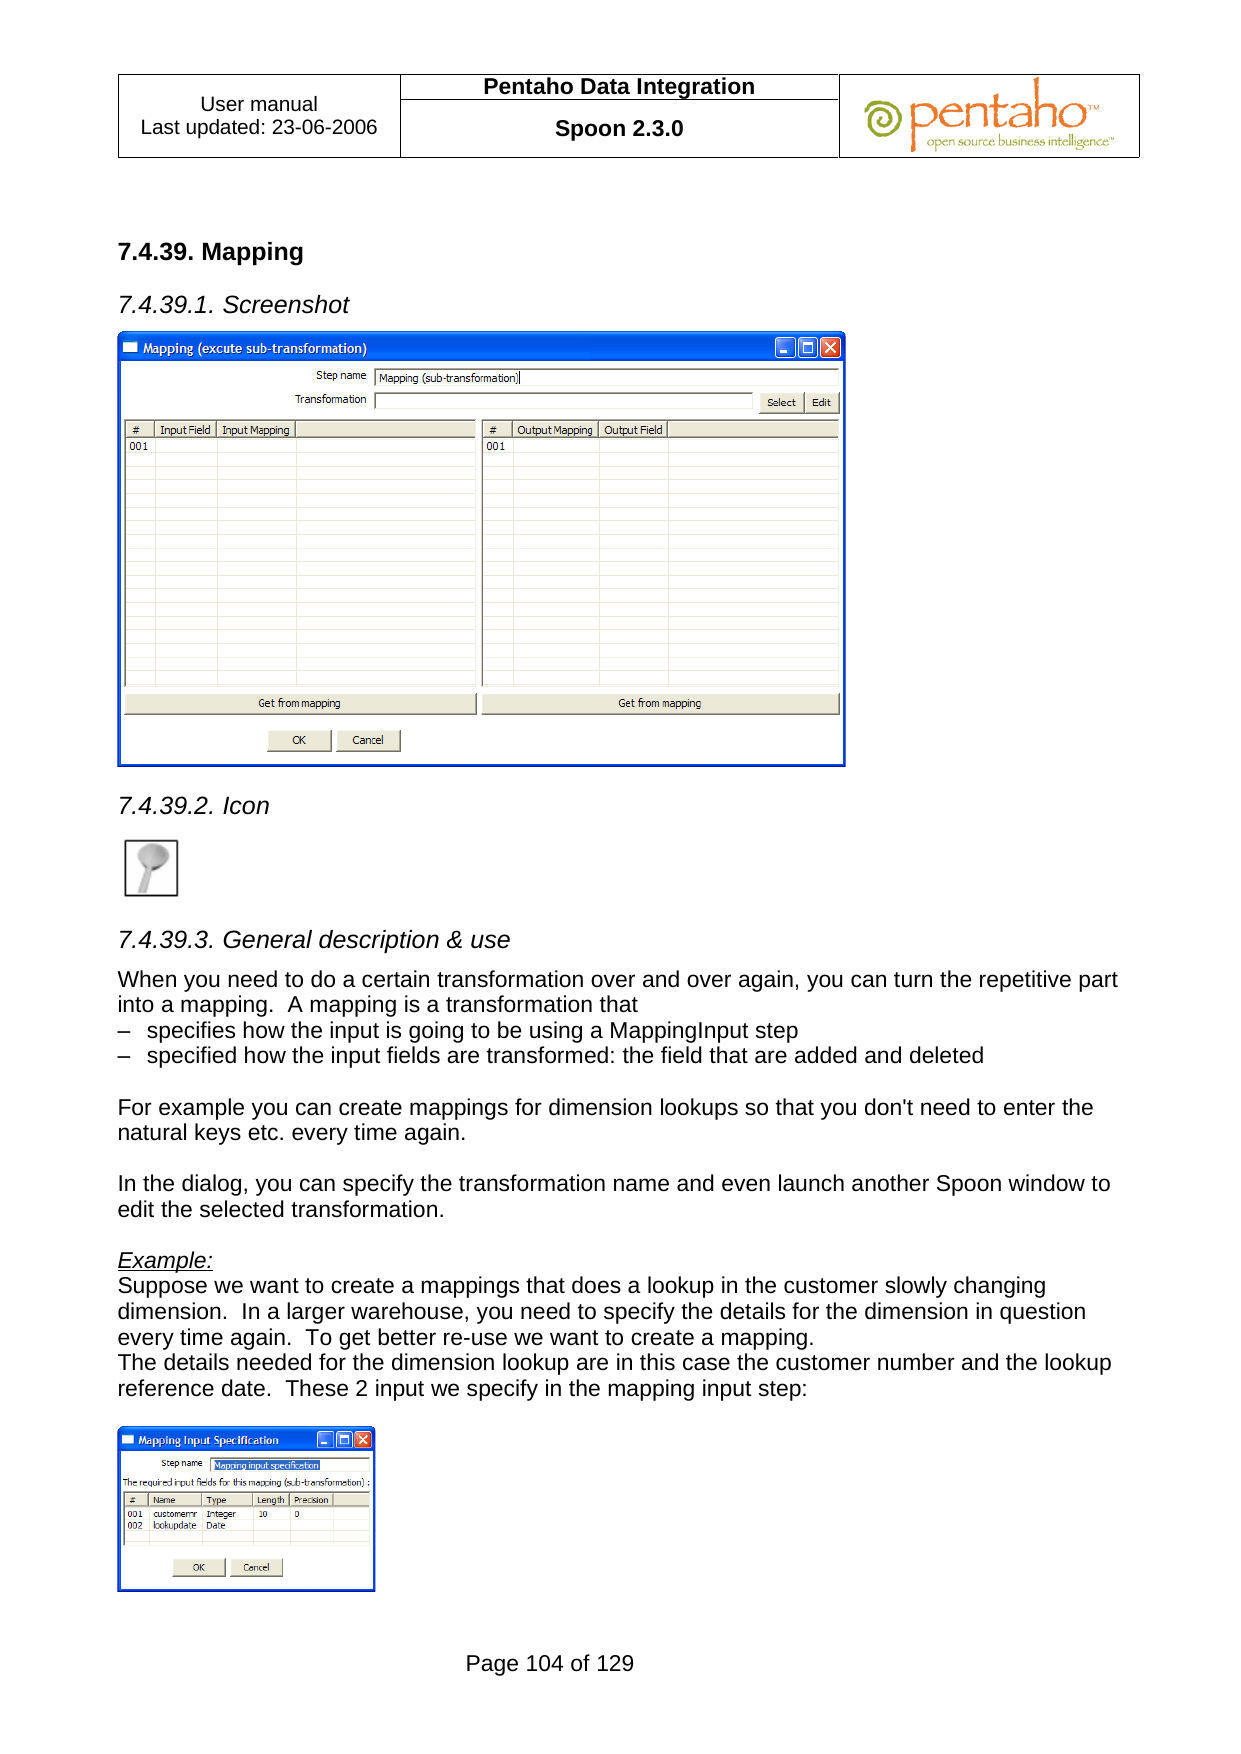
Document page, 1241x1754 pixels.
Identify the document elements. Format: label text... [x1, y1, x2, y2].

text The details needed for the dimension lookup are in this case the customer number and the lookup reference date. These 2 input we specify in the mapping input step: [117, 1350, 1137, 1401]
subtitle General description & use [117, 926, 1137, 954]
picture [117, 1426, 376, 1592]
list specified how the input fields are transformed: the field that are added and deleted [117, 1043, 1137, 1069]
subtitle Mapping [117, 238, 1137, 266]
text Example: [117, 1248, 1137, 1273]
text For example you can create mappings for dimension lookups so that you don't need to enter the natural keys etc. every time again. [117, 1094, 1137, 1146]
subtitle Screenshot [117, 291, 1137, 319]
list specifies how the input is going to be using a MappingInput step [117, 1017, 1137, 1043]
text Suppose we want to create a mappings that does a lookup in the customer slowly changing dimension. In a larger warehouse, you need to specify the details for the dimension in question every time again. To get better re-use we want to create a mapping. [117, 1273, 1137, 1350]
text In the dialog, you can specify the transformation name and even launch another Spoon window to edit the selected transformation. [117, 1171, 1137, 1222]
picture [117, 331, 846, 767]
text When you need to do a certain transformation over and over again, you can turn the repetitive part into a mapping. A mapping is a transformation that [117, 966, 1137, 1017]
subtitle Icon [117, 792, 1137, 820]
